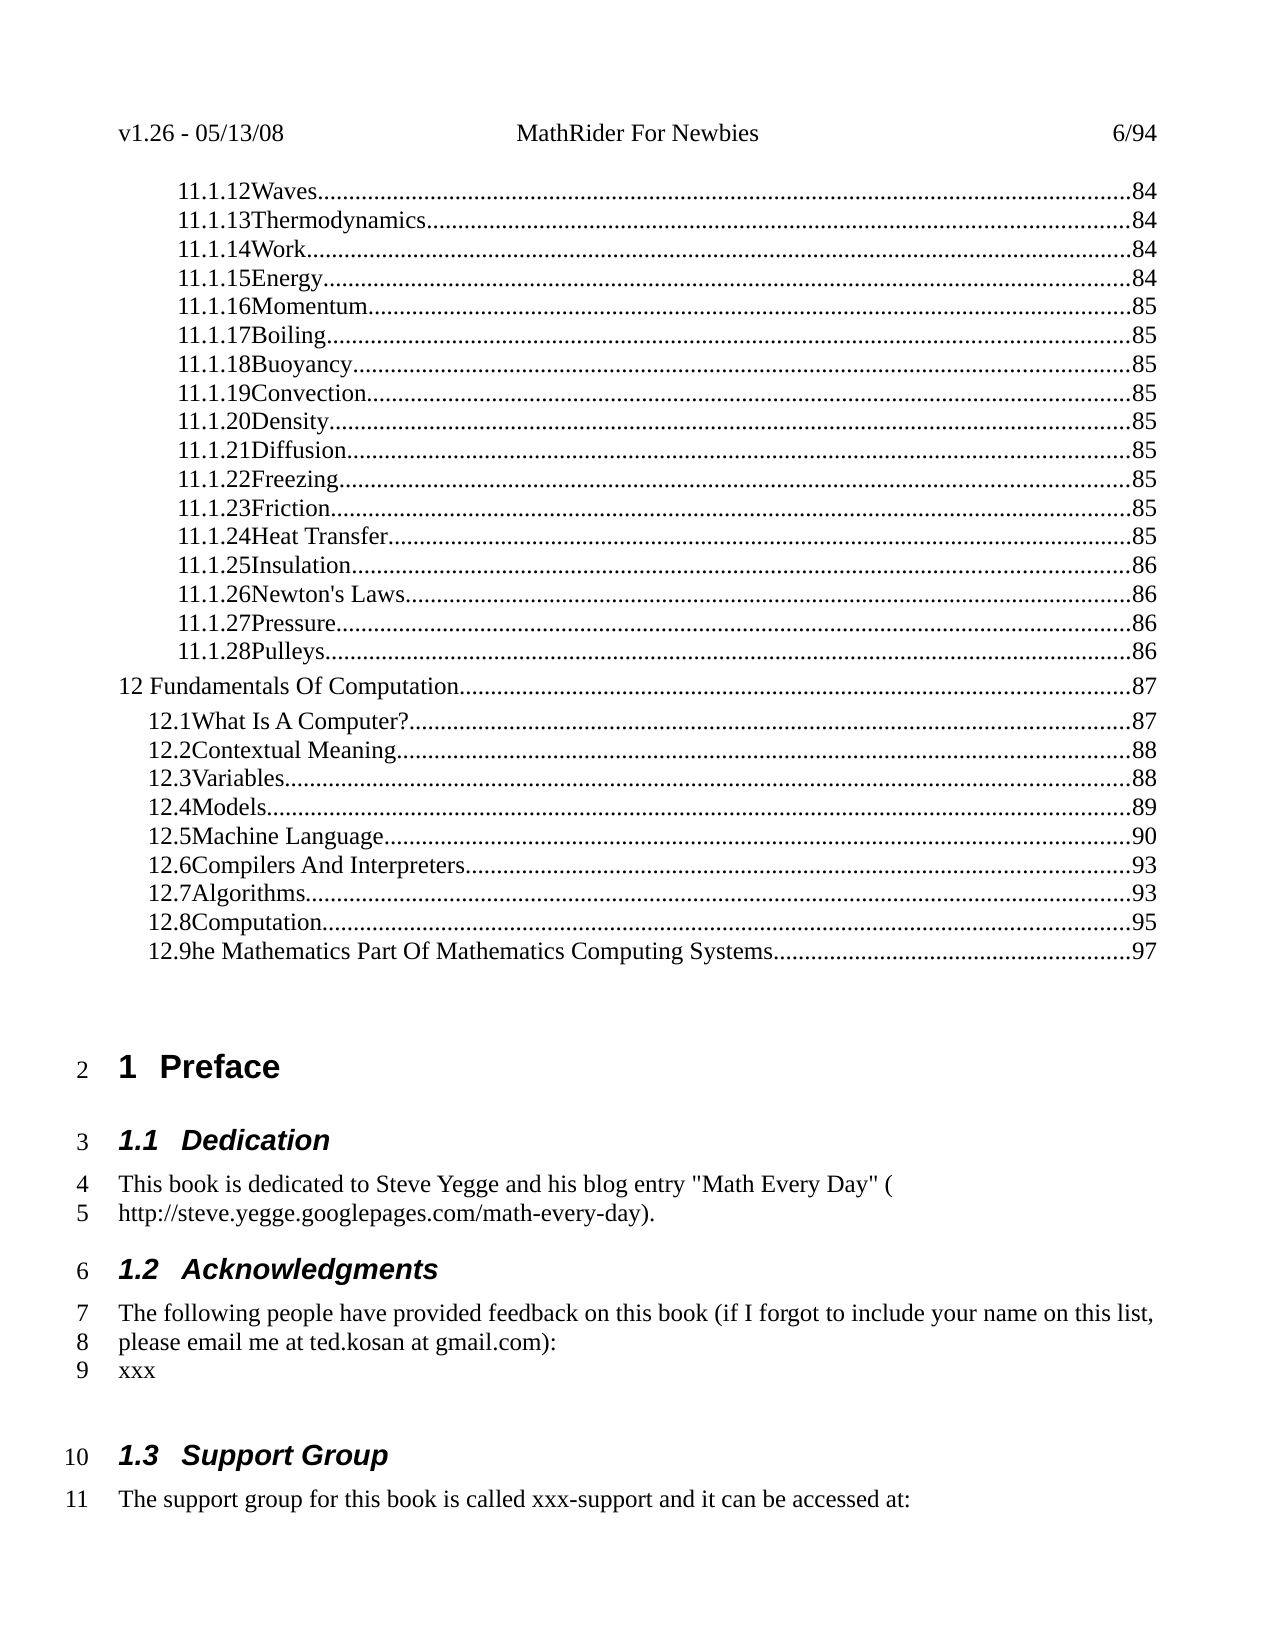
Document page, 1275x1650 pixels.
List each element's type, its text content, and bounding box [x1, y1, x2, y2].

text 12 Fundamentals Of Computation 87 [118, 671, 1157, 700]
text 12.3Variables 88 [148, 763, 1157, 792]
text 11.1.25Insulation 86 [177, 550, 1157, 579]
text 11.1.24Heat Transfer 85 [177, 521, 1157, 550]
subtitle Dedication [118, 1123, 1157, 1157]
text 11.1.20Density 85 [177, 406, 1157, 435]
text 11.1.26Newton's Laws 86 [177, 579, 1157, 608]
text 11.1.28Pulleys 86 [177, 636, 1157, 665]
text 11.1.12Waves 84 [177, 176, 1157, 205]
text 11.1.23Friction 85 [177, 493, 1157, 521]
text 12.7Algorithms 93 [148, 878, 1157, 907]
text 12.8Computation 95 [148, 907, 1157, 936]
text 12.2Contextual Meaning 88 [148, 735, 1157, 763]
text 11.1.21Diffusion 85 [177, 435, 1157, 464]
text 11.1.13Thermodynamics 84 [177, 205, 1157, 234]
text This book is dedicated to Steve Yegge and his blog entry "Math Every Day" ( http://steve.yegge.googlepages.com/math-every-day). [118, 1169, 1157, 1227]
text xxx [118, 1355, 1157, 1384]
text 11.1.19Convection 85 [177, 378, 1157, 406]
text The support group for this book is called xxx-support and it can be accessed at: [118, 1484, 1157, 1513]
subtitle Acknowledgments [118, 1252, 1157, 1285]
text 12.4Models 89 [148, 792, 1157, 821]
subtitle Preface [118, 1047, 1157, 1086]
text 11.1.17Boiling 85 [177, 320, 1157, 349]
text 11.1.27Pressure 86 [177, 608, 1157, 636]
text 11.1.18Buoyancy 85 [177, 349, 1157, 378]
text 12.1What Is A Computer? 87 [148, 706, 1157, 735]
text 11.1.16Momentum 85 [177, 291, 1157, 320]
subtitle Support Group [118, 1438, 1157, 1471]
text 11.1.14Work 84 [177, 234, 1157, 263]
text 12.6Compilers And Interpreters 93 [148, 850, 1157, 878]
text 12.9he Mathematics Part Of Mathematics Computing Systems 97 [148, 936, 1157, 965]
text The following people have provided feedback on this book (if I forgot to include your name on this list, please email me at ted.kosan at gmail.com): [118, 1298, 1157, 1355]
text 12.5Machine Language 90 [148, 821, 1157, 850]
text 11.1.22Freezing 85 [177, 464, 1157, 493]
text 11.1.15Energy 84 [177, 263, 1157, 291]
